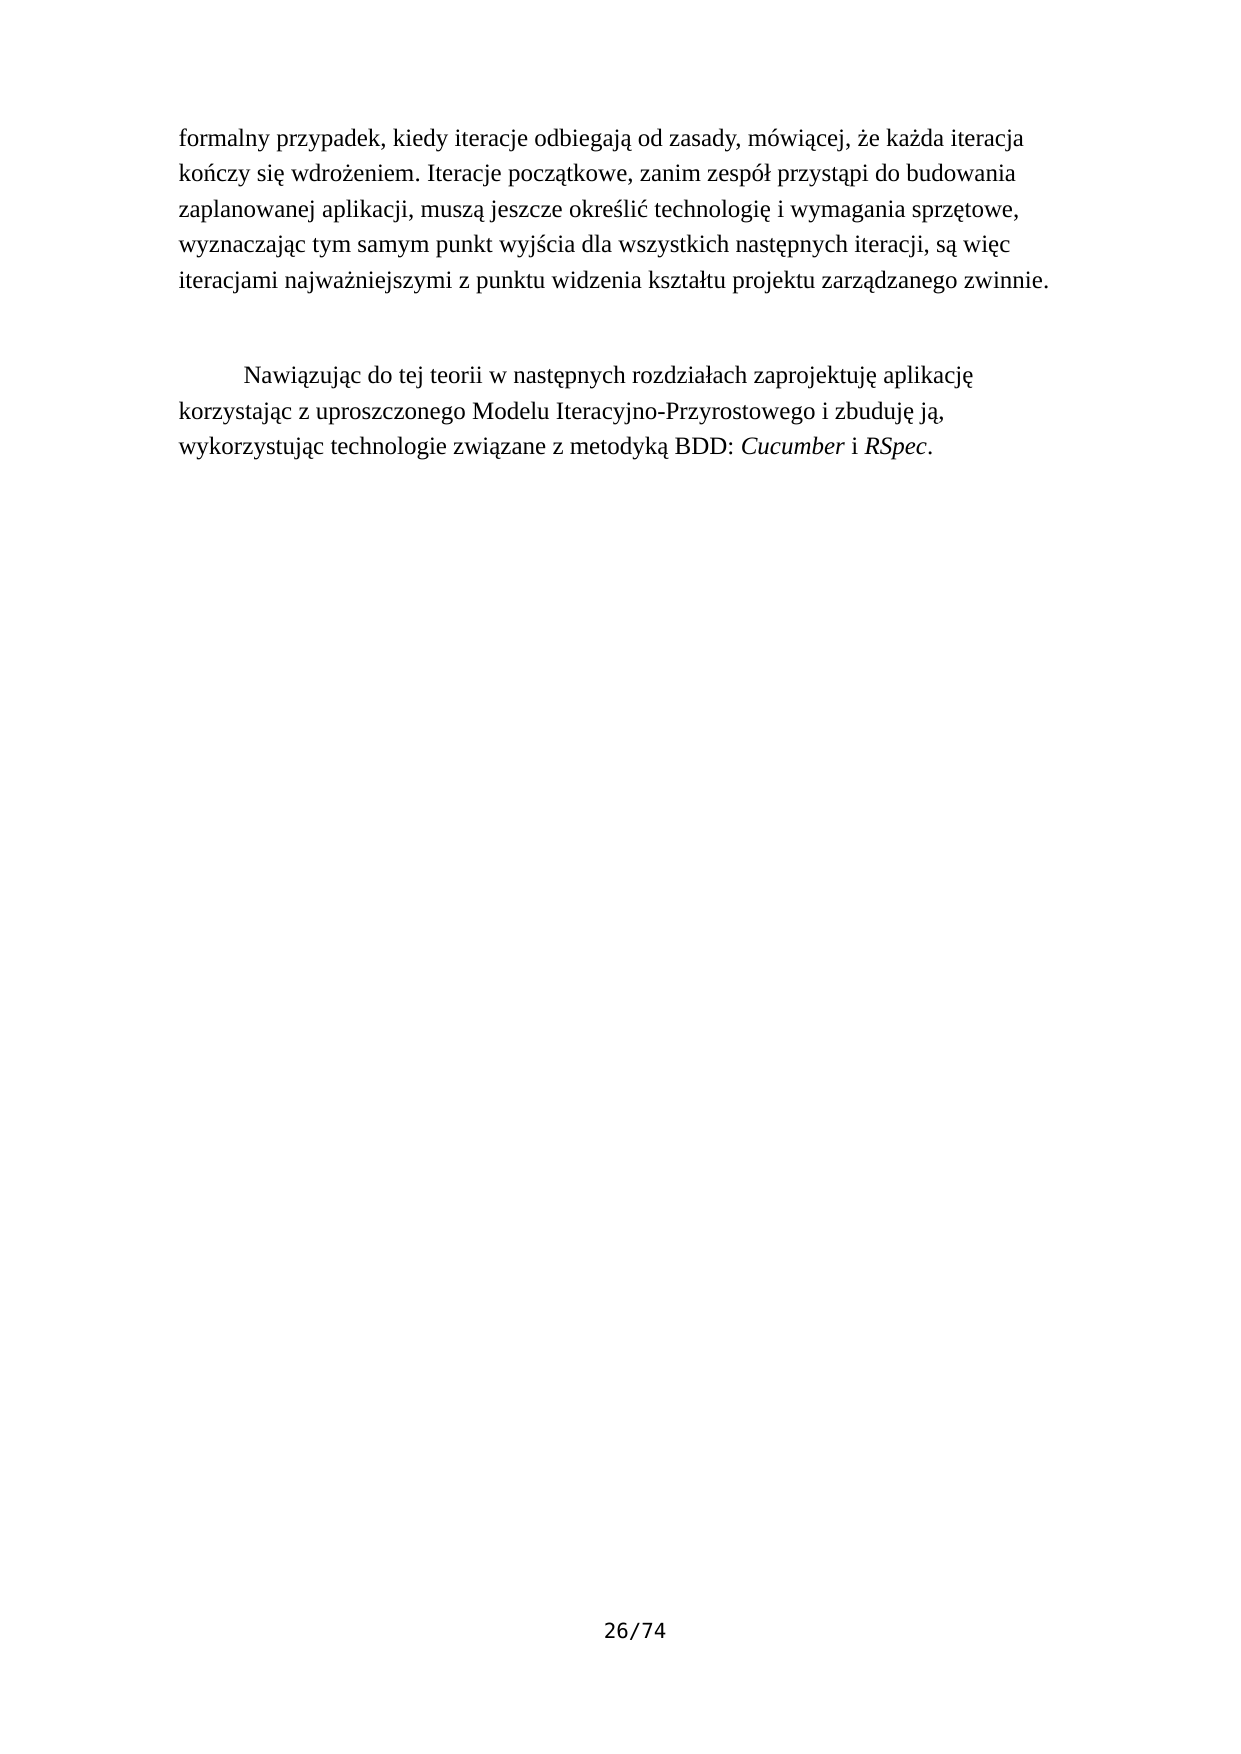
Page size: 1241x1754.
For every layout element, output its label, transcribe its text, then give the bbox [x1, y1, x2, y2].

text Nawiązując do tej teorii w następnych rozdziałach zaprojektuję aplikację korzystając z uproszczonego Modelu Iteracyjno-Przyrostowego i zbuduję ją, wykorzystując technologie związane z metodyką BDD: Cucumber i RSpec. [178, 356, 1093, 462]
text formalny przypadek, kiedy iteracje odbiegają od zasady, mówiącej, że każda iteracja kończy się wdrożeniem. Iteracje początkowe, zanim zespół przystąpi do budowania zaplanowanej aplikacji, muszą jeszcze określić technologię i wymagania sprzętowe, wyznaczając tym samym punkt wyjścia dla wszystkich następnych iteracji, są więc iteracjami najważniejszymi z punktu widzenia kształtu projektu zarządzanego zwinnie. [178, 118, 1093, 295]
